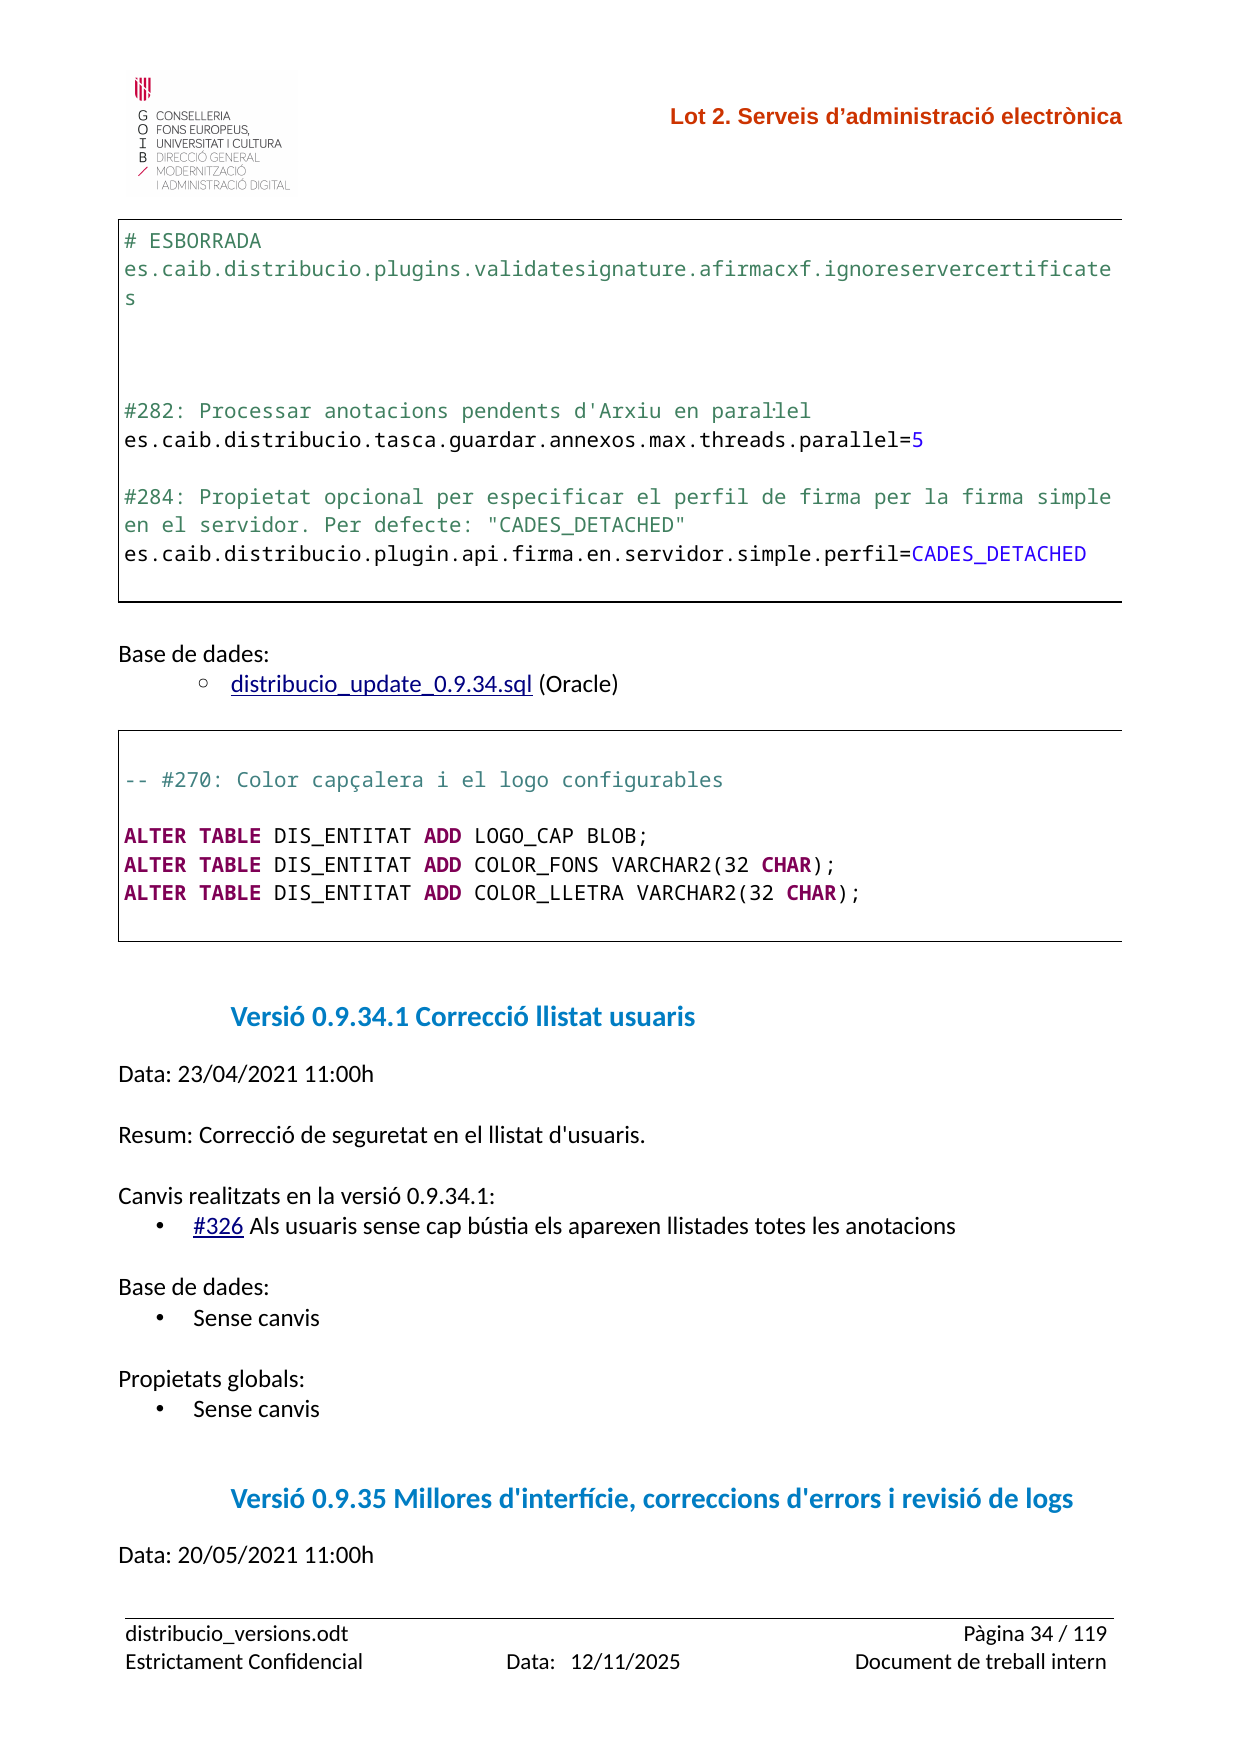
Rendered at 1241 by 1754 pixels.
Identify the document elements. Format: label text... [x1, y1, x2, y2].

table_header -- #270: Color capçalera i el logo configurables ALTER TABLE DIS_ENTITAT ADD LOGO_CAP BLOB; ALTER TABLE DIS_ENTITAT ADD COLOR_FONS VARCHAR2(32 CHAR); ALTER TABLE DIS_ENTITAT ADD COLOR_LLETRA VARCHAR2(32 CHAR); [119, 731, 1122, 941]
table_header # ESBORRADA es.caib.distribucio.plugins.validatesignature.afirmacxf.ignoreservercertificates #282: Processar anotacions pendents d'Arxiu en paral·lel es.caib.distribucio.tasca.guardar.annexos.max.threads.parallel=5 #284: Propietat opcional per especificar el perfil de firma per la firma simple en el servidor. Per defecte: "CADES_DETACHED" es.caib.distribucio.plugin.api.firma.en.servidor.simple.perfil=CADES_DETACHED [119, 220, 1122, 601]
text Resum: Correcció de seguretat en el llistat d'usuaris. [118, 1119, 1122, 1149]
list #326 Als usuaris sense cap bústia els aparexen llistades totes les anotacions [156, 1210, 1122, 1241]
picture [126, 70, 299, 197]
list distribucio_update_0.9.34.sql (Oracle) [193, 668, 1122, 699]
text Base de dades: [118, 1271, 1122, 1302]
text Base de dades: [118, 638, 1122, 668]
text Data: 20/05/2021 11:00h [118, 1539, 1122, 1570]
list Sense canvis [156, 1393, 1122, 1424]
list Sense canvis [156, 1302, 1122, 1332]
text Propietats globals: [118, 1363, 1122, 1393]
text Canvis realitzats en la versió 0.9.34.1: [118, 1180, 1122, 1210]
text Data: 23/04/2021 11:00h [118, 1058, 1122, 1088]
subtitle Versió 0.9.35 Millores d'interfície, correccions d'errors i revisió de logs [153, 1480, 1122, 1516]
subtitle Versió 0.9.34.1 Correcció llistat usuaris [153, 998, 1122, 1034]
